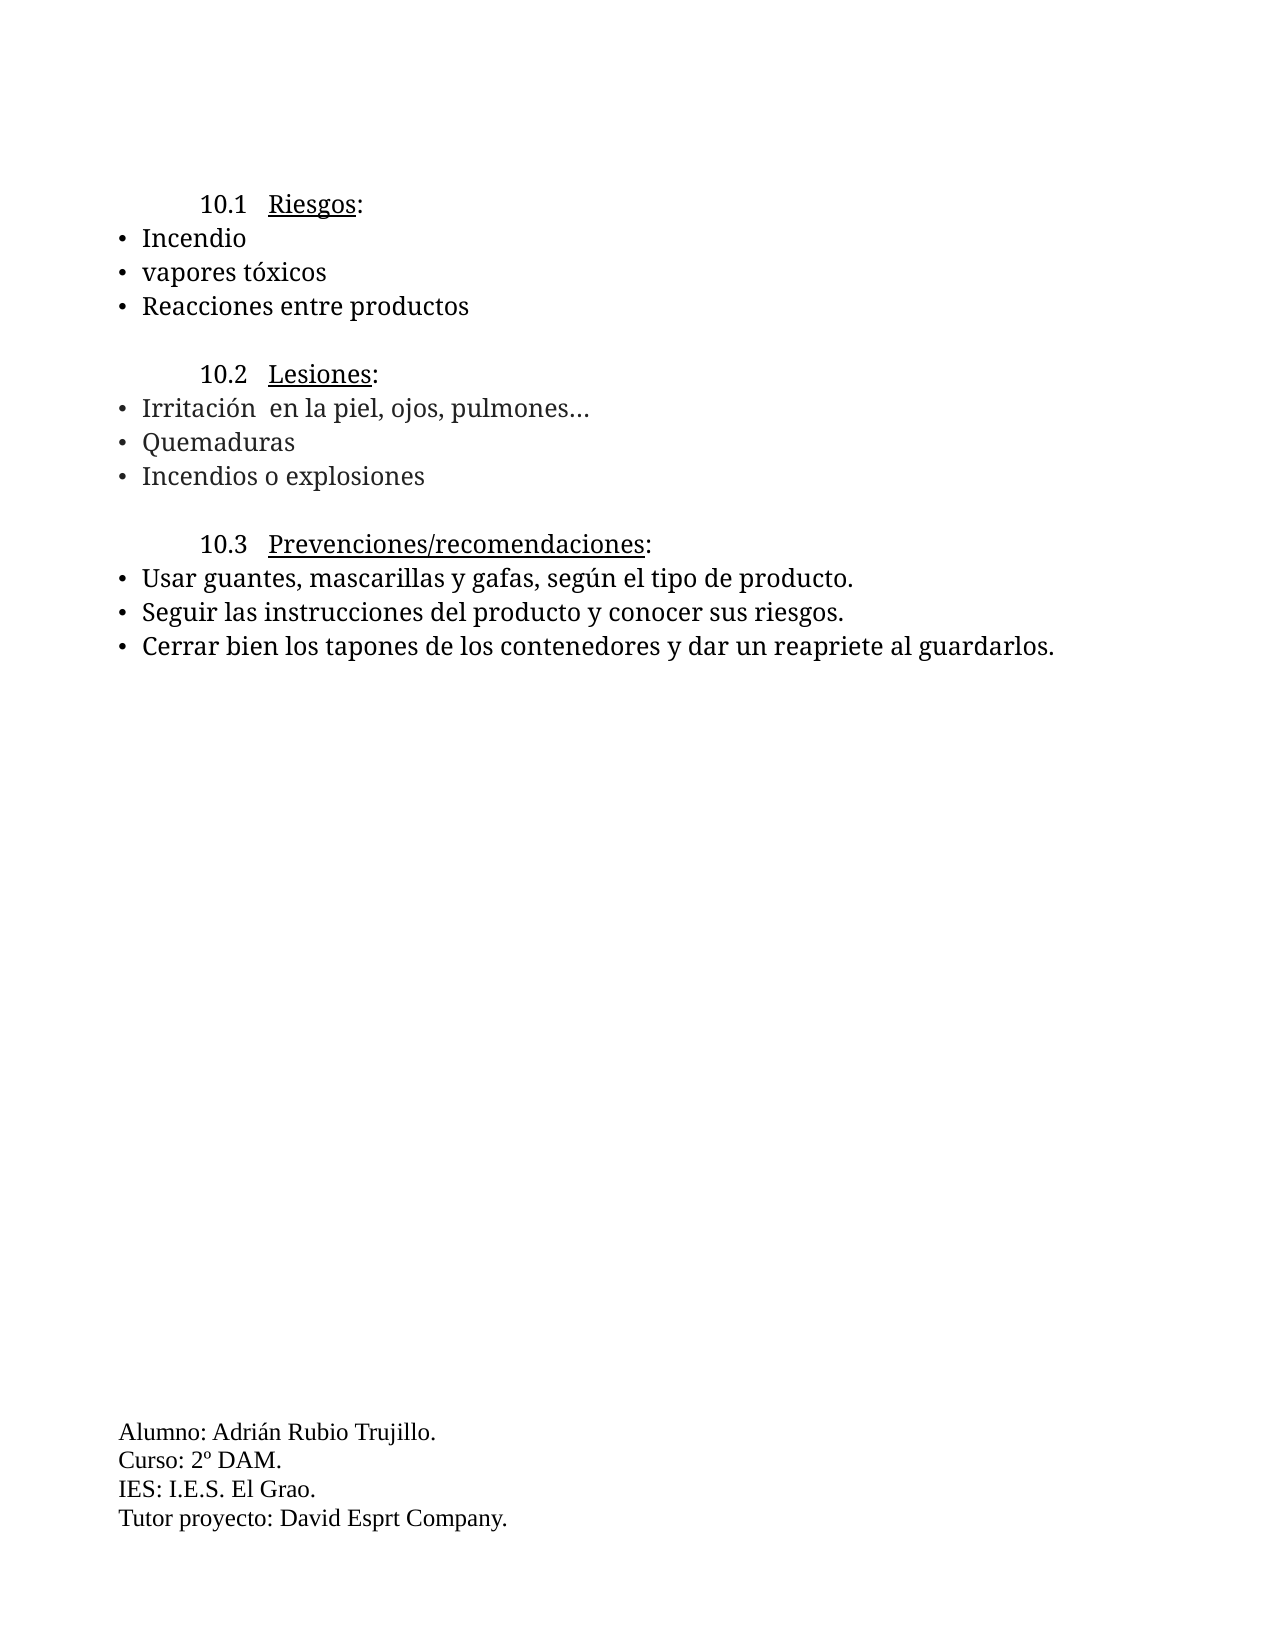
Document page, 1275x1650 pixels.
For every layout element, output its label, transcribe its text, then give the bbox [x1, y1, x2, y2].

list Riesgos: [193, 186, 1157, 220]
list Incendio [118, 220, 1157, 254]
list Cerrar bien los tapones de los contenedores y dar un reapriete al guardarlos. [118, 629, 1157, 663]
list vapores tóxicos [118, 254, 1157, 288]
list Quemaduras [118, 425, 1157, 459]
list Usar guantes, mascarillas y gafas, según el tipo de producto. [118, 561, 1157, 595]
list Lesiones: [193, 357, 1157, 391]
list Seguir las instrucciones del producto y conocer sus riesgos. [118, 595, 1157, 629]
list Reacciones entre productos [118, 288, 1157, 322]
list Irritación en la piel, ojos, pulmones… [118, 391, 1157, 425]
list Incendios o explosiones [118, 459, 1157, 493]
list Prevenciones/recomendaciones: [193, 527, 1157, 561]
